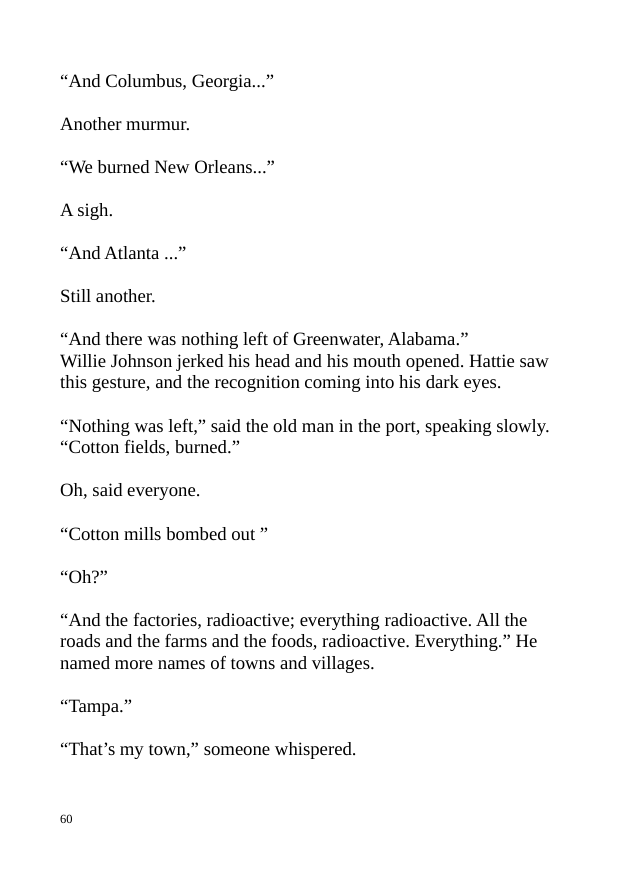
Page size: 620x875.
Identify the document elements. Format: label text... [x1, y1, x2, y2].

text “And Columbus, Georgia...” Another murmur. “We burned New Orleans...” A sigh. “And Atlanta ...” Still another. “And there was nothing left of Greenwater, Alabama.” Willie Johnson jerked his head and his mouth opened. Hattie saw this gesture, and the recognition coming into his dark eyes. “Nothing was left,” said the old man in the port, speaking slowly. “Cotton fields, burned.” Oh, said everyone. “Cotton mills bombed out ” “Oh?” “And the factories, radioactive; everything radioactive. All the roads and the farms and the foods, radioactive. Everything.” He named more names of towns and villages. “Tampa.” “That’s my town,” someone whispered. [60, 48, 571, 781]
